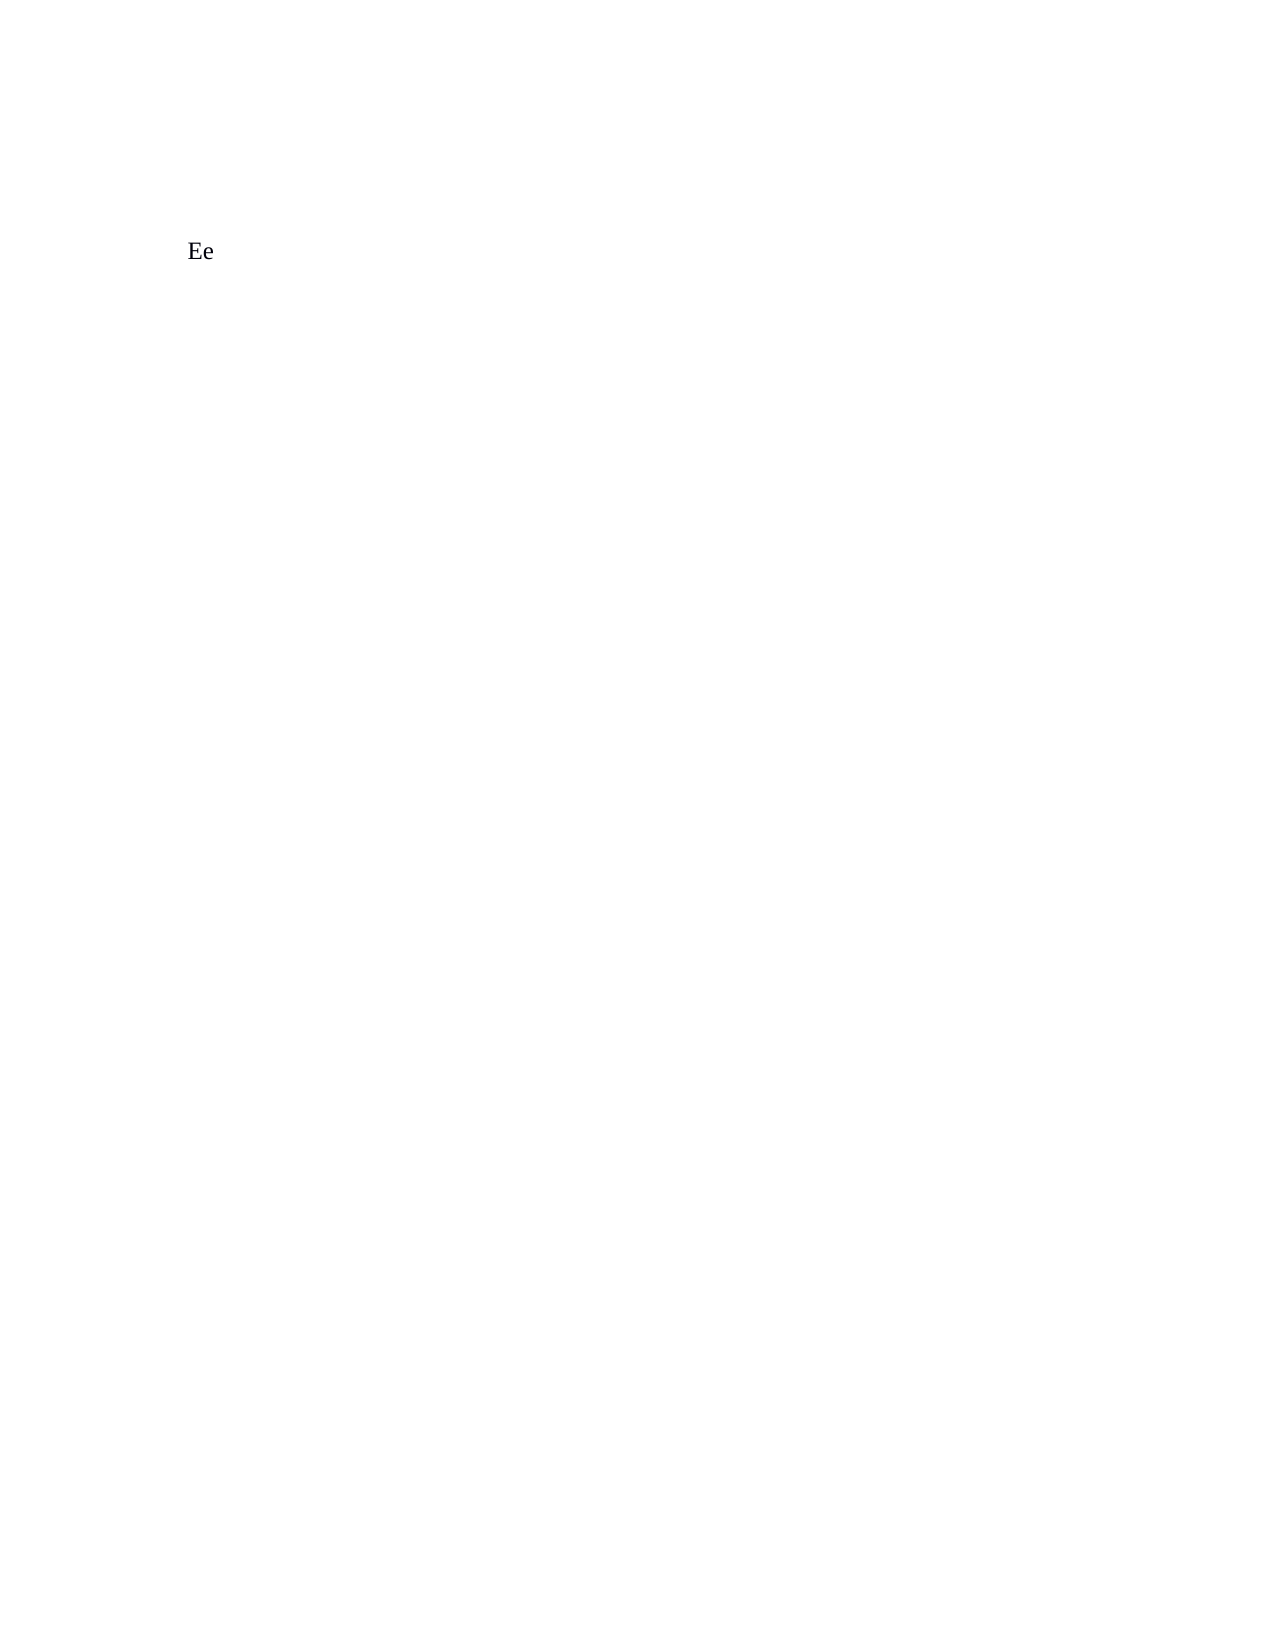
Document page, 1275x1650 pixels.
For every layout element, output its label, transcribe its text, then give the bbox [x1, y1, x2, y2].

text Ee [187, 236, 1087, 265]
